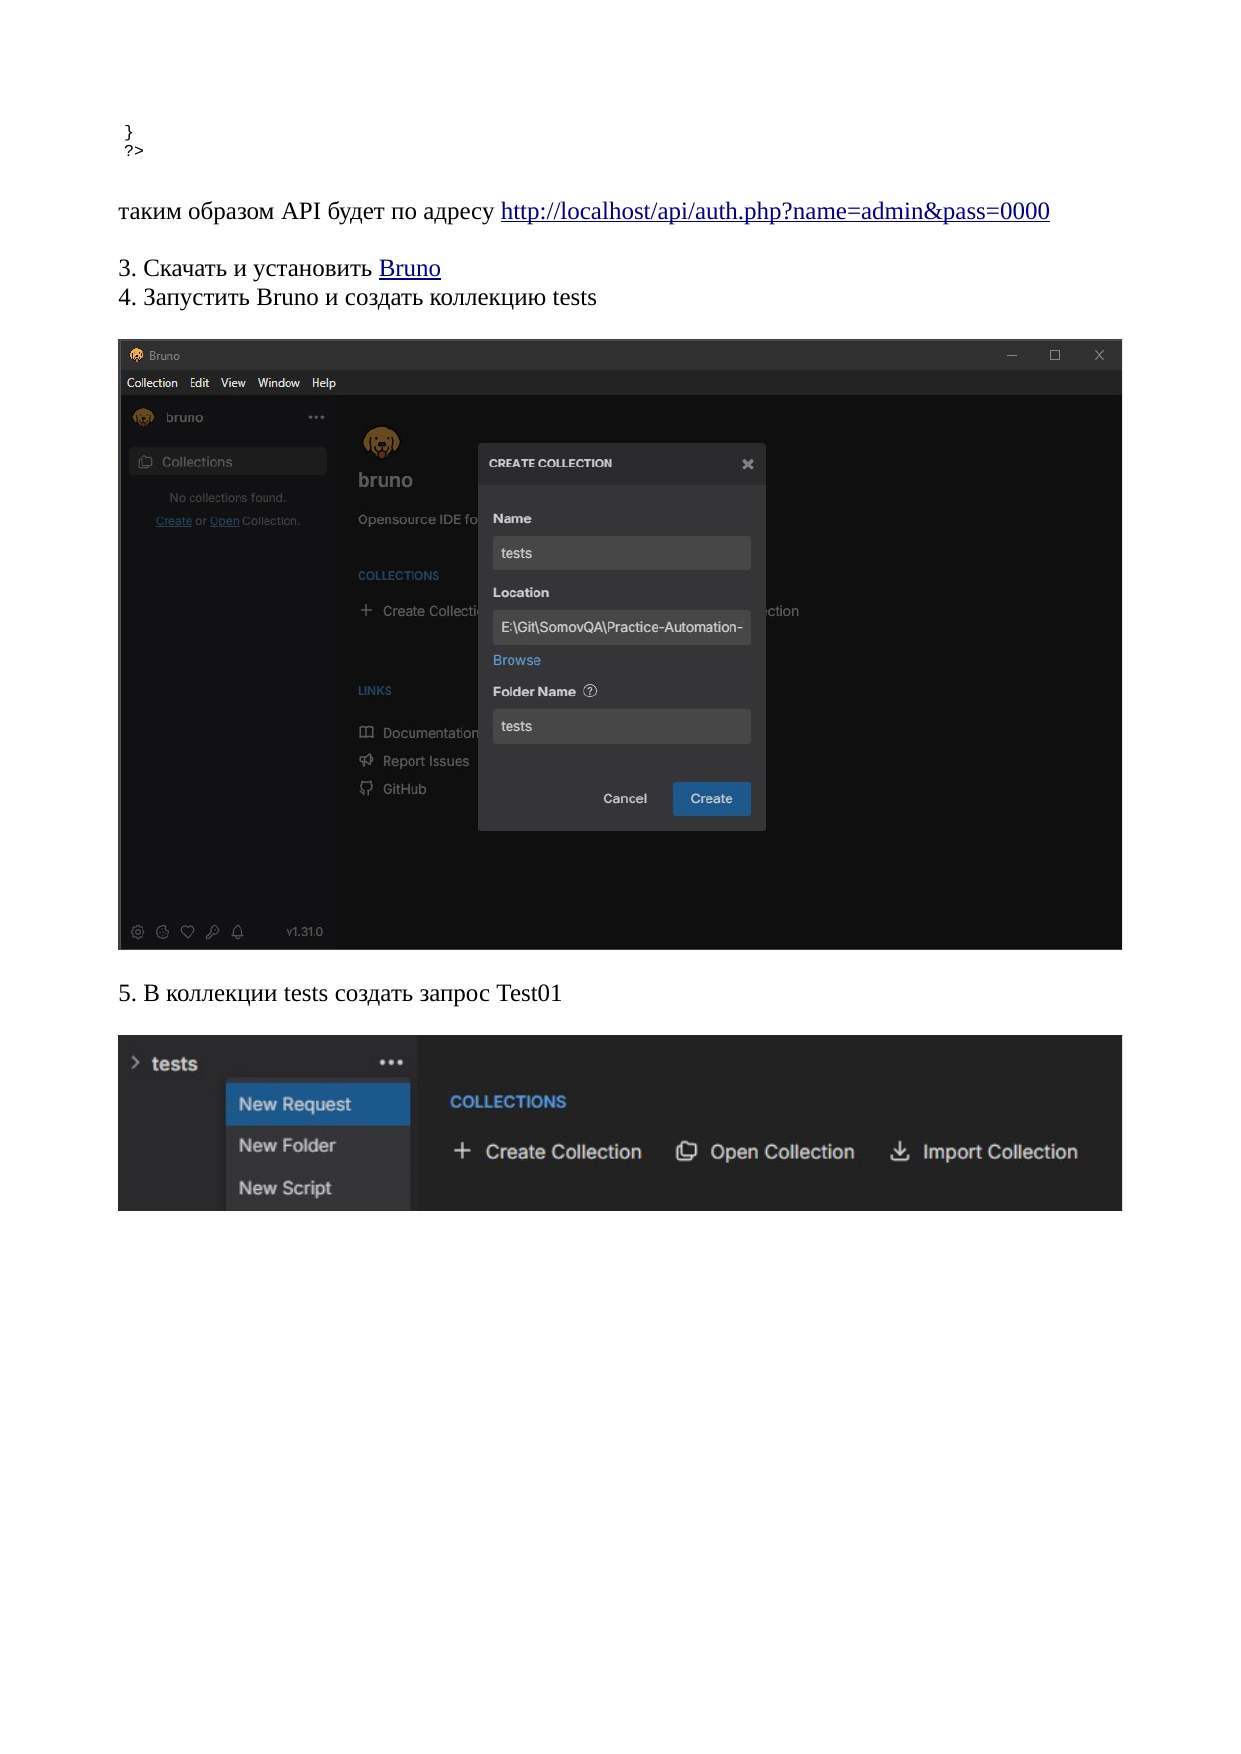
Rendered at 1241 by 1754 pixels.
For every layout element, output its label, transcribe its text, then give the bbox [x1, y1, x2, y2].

picture [118, 339, 1123, 950]
table_header } ?> [118, 118, 1122, 167]
text 5. В коллекции tests создать запрос Test01 [118, 978, 1122, 1007]
picture [118, 1035, 1123, 1211]
text таким образом API будет по адресу http://localhost/api/auth.php?name=admin&pass=0000 [118, 196, 1122, 225]
text 3. Скачать и установить Bruno [118, 253, 1122, 282]
text 4. Запустить Bruno и создать коллекцию tests [118, 282, 1122, 311]
